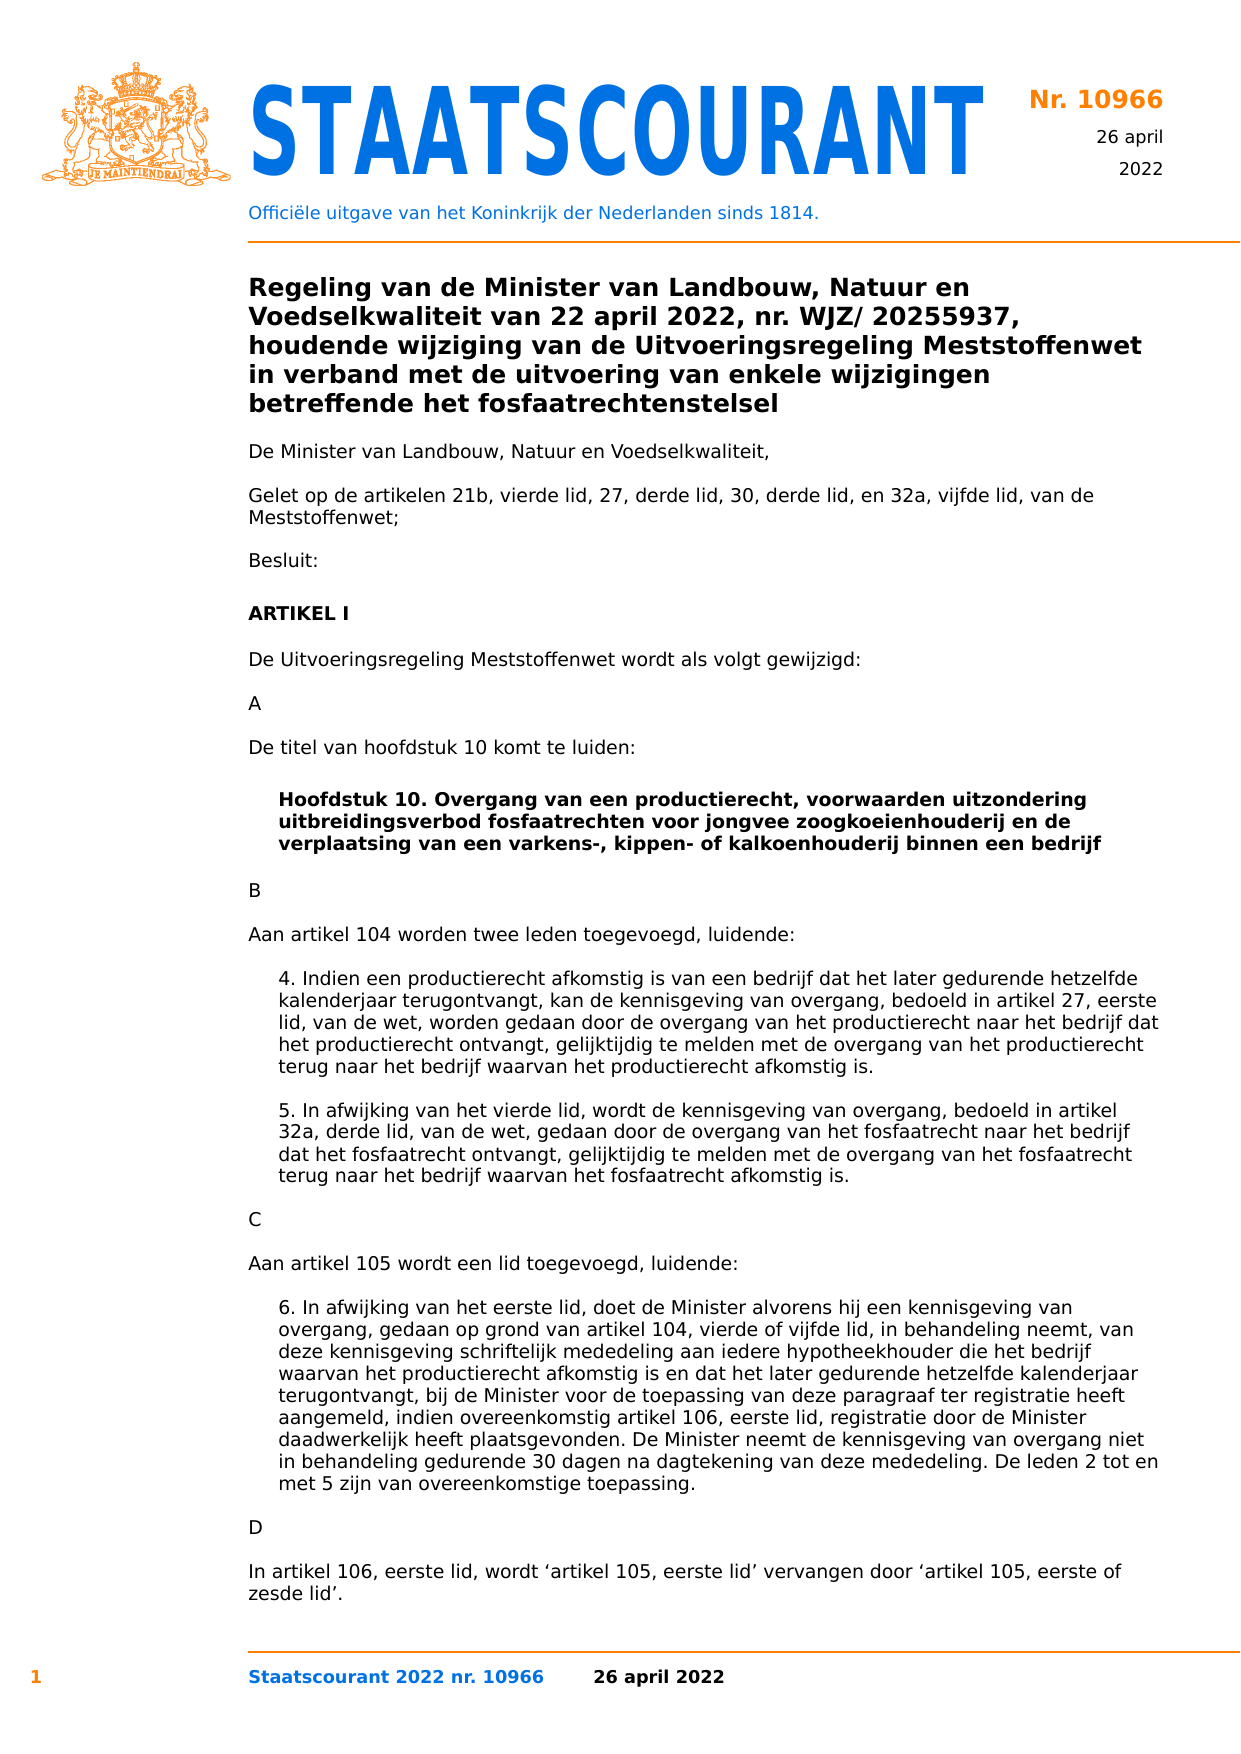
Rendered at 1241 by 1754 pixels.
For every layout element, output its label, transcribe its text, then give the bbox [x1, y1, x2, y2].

text A [248, 693, 1163, 715]
table_header Nr. 10966 [998, 62, 1240, 121]
text De Uitvoeringsregeling Meststoffenwet wordt als volgt gewijzigd: [248, 649, 1163, 671]
table_cell Officiële uitgave van het Koninkrijk der Nederlanden sinds 1814. [248, 203, 1240, 241]
text De titel van hoofdstuk 10 komt te luiden: [248, 737, 1163, 759]
text Aan artikel 104 worden twee leden toegevoegd, luidende: [248, 924, 1163, 946]
table_cell 2022 [998, 153, 1240, 203]
subtitle Hoofdstuk 10. Overgang van een productierecht, voorwaarden uitzondering uitbreidingsverbod fosfaatrechten voor jongvee zoogkoeienhouderij en de verplaatsing van een varkens-, kippen- of kalkoenhouderij binnen een bedrijf [278, 789, 1163, 855]
text Aan artikel 105 wordt een lid toegevoegd, luidende: [248, 1253, 1163, 1275]
text 6. In afwijking van het eerste lid, doet de Minister alvorens hij een kennisgeving van overgang, gedaan op grond van artikel 104, vierde of vijfde lid, in behandeling neemt, van deze kennisgeving schriftelijk mededeling aan iedere hypotheekhouder die het bedrijf waarvan het productierecht afkomstig is en dat het later gedurende hetzelfde kalenderjaar terugontvangt, bij de Minister voor de toepassing van deze paragraaf ter registratie heeft aangemeld, indien overeenkomstig artikel 106, eerste lid, registratie door de Minister daadwerkelijk heeft plaatsgevonden. De Minister neemt de kennisgeving van overgang niet in behandeling gedurende 30 dagen na dagtekening van deze mededeling. De leden 2 tot en met 5 zijn van overeenkomstige toepassing. [278, 1297, 1163, 1495]
text B [248, 880, 1163, 902]
table_header [25, 62, 248, 241]
subtitle ARTIKEL I [248, 602, 1163, 624]
text In artikel 106, eerste lid, wordt ‘artikel 105, eerste lid’ vervangen door ‘artikel 105, eerste of zesde lid’. [248, 1561, 1163, 1604]
table_header STAATSCOURANT [248, 62, 998, 203]
picture [41, 62, 231, 186]
table_cell 26 april [998, 121, 1240, 153]
text De Minister van Landbouw, Natuur en Voedselkwaliteit, [248, 441, 1163, 463]
text Gelet op de artikelen 21b, vierde lid, 27, derde lid, 30, derde lid, en 32a, vijfde lid, van de Meststoffenwet; [248, 484, 1163, 528]
text D [248, 1517, 1163, 1539]
text C [248, 1209, 1163, 1231]
text 5. In afwijking van het vierde lid, wordt de kennisgeving van overgang, bedoeld in artikel 32a, derde lid, van de wet, gedaan door de overgang van het fosfaatrecht naar het bedrijf dat het fosfaatrecht ontvangt, gelijktijdig te melden met de overgang van het fosfaatrecht terug naar het bedrijf waarvan het fosfaatrecht afkomstig is. [278, 1099, 1163, 1187]
subtitle Regeling van de Minister van Landbouw, Natuur en Voedselkwaliteit van 22 april 2022, nr. WJZ/ 20255937, houdende wijziging van de Uitvoeringsregeling Meststoffenwet in verband met de uitvoering van enkele wijzigingen betreffende het fosfaatrechtenstelsel [248, 273, 1163, 419]
text Besluit: [248, 550, 1163, 572]
text 4. Indien een productierecht afkomstig is van een bedrijf dat het later gedurende hetzelfde kalenderjaar terugontvangt, kan de kennisgeving van overgang, bedoeld in artikel 27, eerste lid, van de wet, worden gedaan door de overgang van het productierecht naar het bedrijf dat het productierecht ontvangt, gelijktijdig te melden met de overgang van het productierecht terug naar het bedrijf waarvan het productierecht afkomstig is. [278, 968, 1163, 1078]
